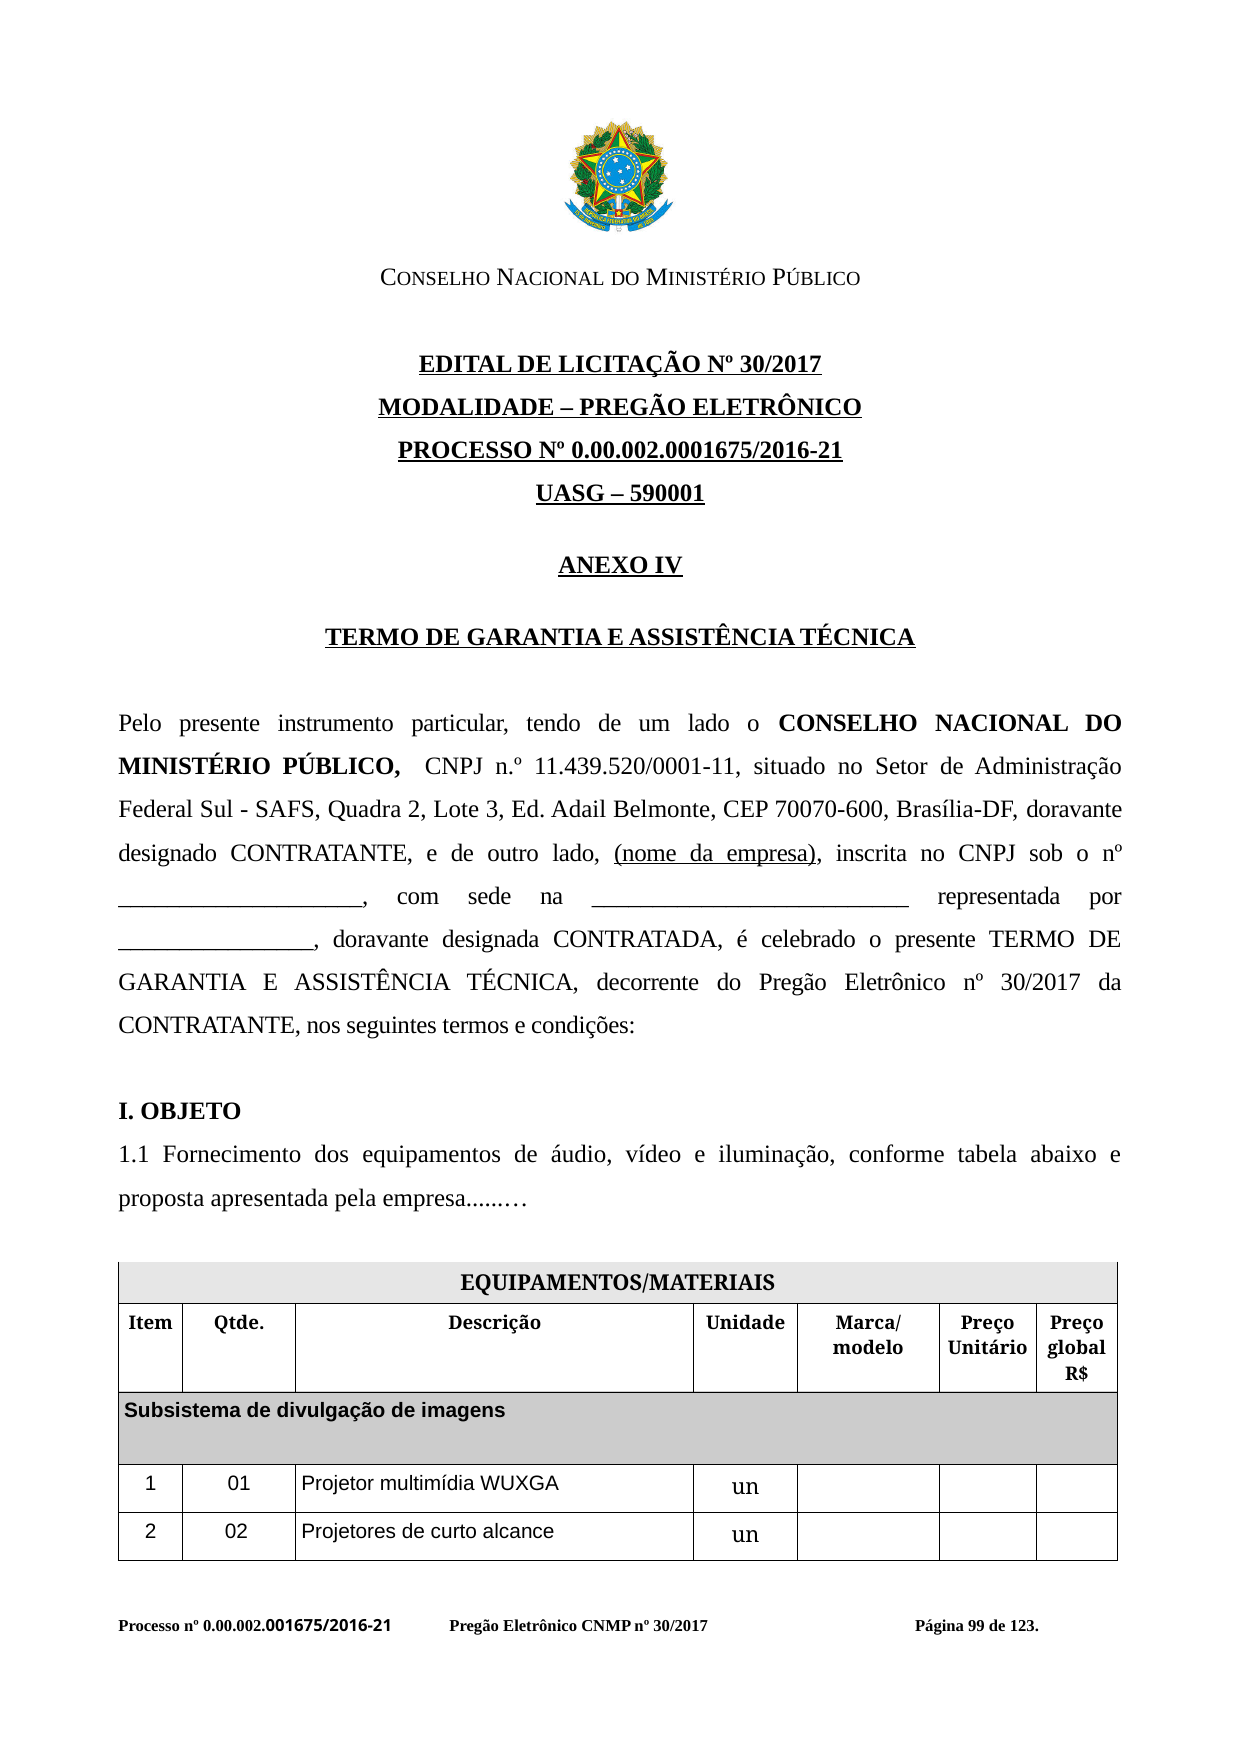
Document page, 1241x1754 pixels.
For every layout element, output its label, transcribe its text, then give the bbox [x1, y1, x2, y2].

table_cell Subsistema de divulgação de imagens [119, 1393, 1117, 1464]
table_cell Qtde. [183, 1304, 295, 1391]
table_cell Preço global R$ [1037, 1304, 1117, 1391]
text Pelo presente instrumento particular, tendo de um lado o CONSELHO NACIONAL DO MINISTÉRIO PÚBLICO, CNPJ n.º 11.439.520/0001-11, situado no Setor de Administração Federal Sul - SAFS, Quadra 2, Lote 3, Ed. Adail Belmonte, CEP 70070-600, Brasília-DF, doravante designado CONTRATANTE, e de outro lado, (nome da empresa), inscrita no CNPJ sob o nº ____________________, com sede na __________________________ representada por ________________, doravante designada CONTRATADA, é celebrado o presente TERMO DE GARANTIA E ASSISTÊNCIA TÉCNICA, decorrente do Pregão Eletrônico nº 30/2017 da CONTRATANTE, nos seguintes termos e condições: [118, 708, 1122, 1039]
text UASG – 590001 [118, 478, 1122, 507]
table_cell [1037, 1465, 1117, 1512]
table_cell Descrição [296, 1304, 693, 1391]
table_cell [940, 1465, 1036, 1512]
table_cell Projetor multimídia WUXGA [296, 1465, 693, 1512]
table_cell [940, 1513, 1036, 1560]
text MODALIDADE – PREGÃO ELETRÔNICO [118, 392, 1122, 421]
table_header EQUIPAMENTOS/MATERIAIS [119, 1262, 1117, 1303]
table_cell [798, 1513, 939, 1560]
text ANEXO IV [118, 550, 1122, 579]
table_cell 2 [119, 1513, 182, 1560]
table_cell 02 [183, 1513, 295, 1560]
table_cell 01 [183, 1465, 295, 1512]
table_cell un [694, 1513, 797, 1560]
text PROCESSO Nº 0.00.002.0001675/2016-21 [118, 435, 1122, 464]
text I. OBJETO [118, 1096, 1122, 1125]
table_cell Preço Unitário [940, 1304, 1036, 1391]
table_cell Projetores de curto alcance [296, 1513, 693, 1560]
table_cell Marca/ modelo [798, 1304, 939, 1391]
text 1.1 Fornecimento dos equipamentos de áudio, vídeo e iluminação, conforme tabela abaixo e proposta apresentada pela empresa......… [118, 1139, 1122, 1211]
text EDITAL DE LICITAÇÃO Nº 30/2017 [118, 349, 1122, 378]
table_cell Unidade [694, 1304, 797, 1391]
table_cell un [694, 1465, 797, 1512]
text TERMO DE GARANTIA E ASSISTÊNCIA TÉCNICA [118, 622, 1122, 651]
table_cell [798, 1465, 939, 1512]
table_cell 1 [119, 1465, 182, 1512]
table_cell [1037, 1513, 1117, 1560]
table_cell Item [119, 1304, 182, 1391]
